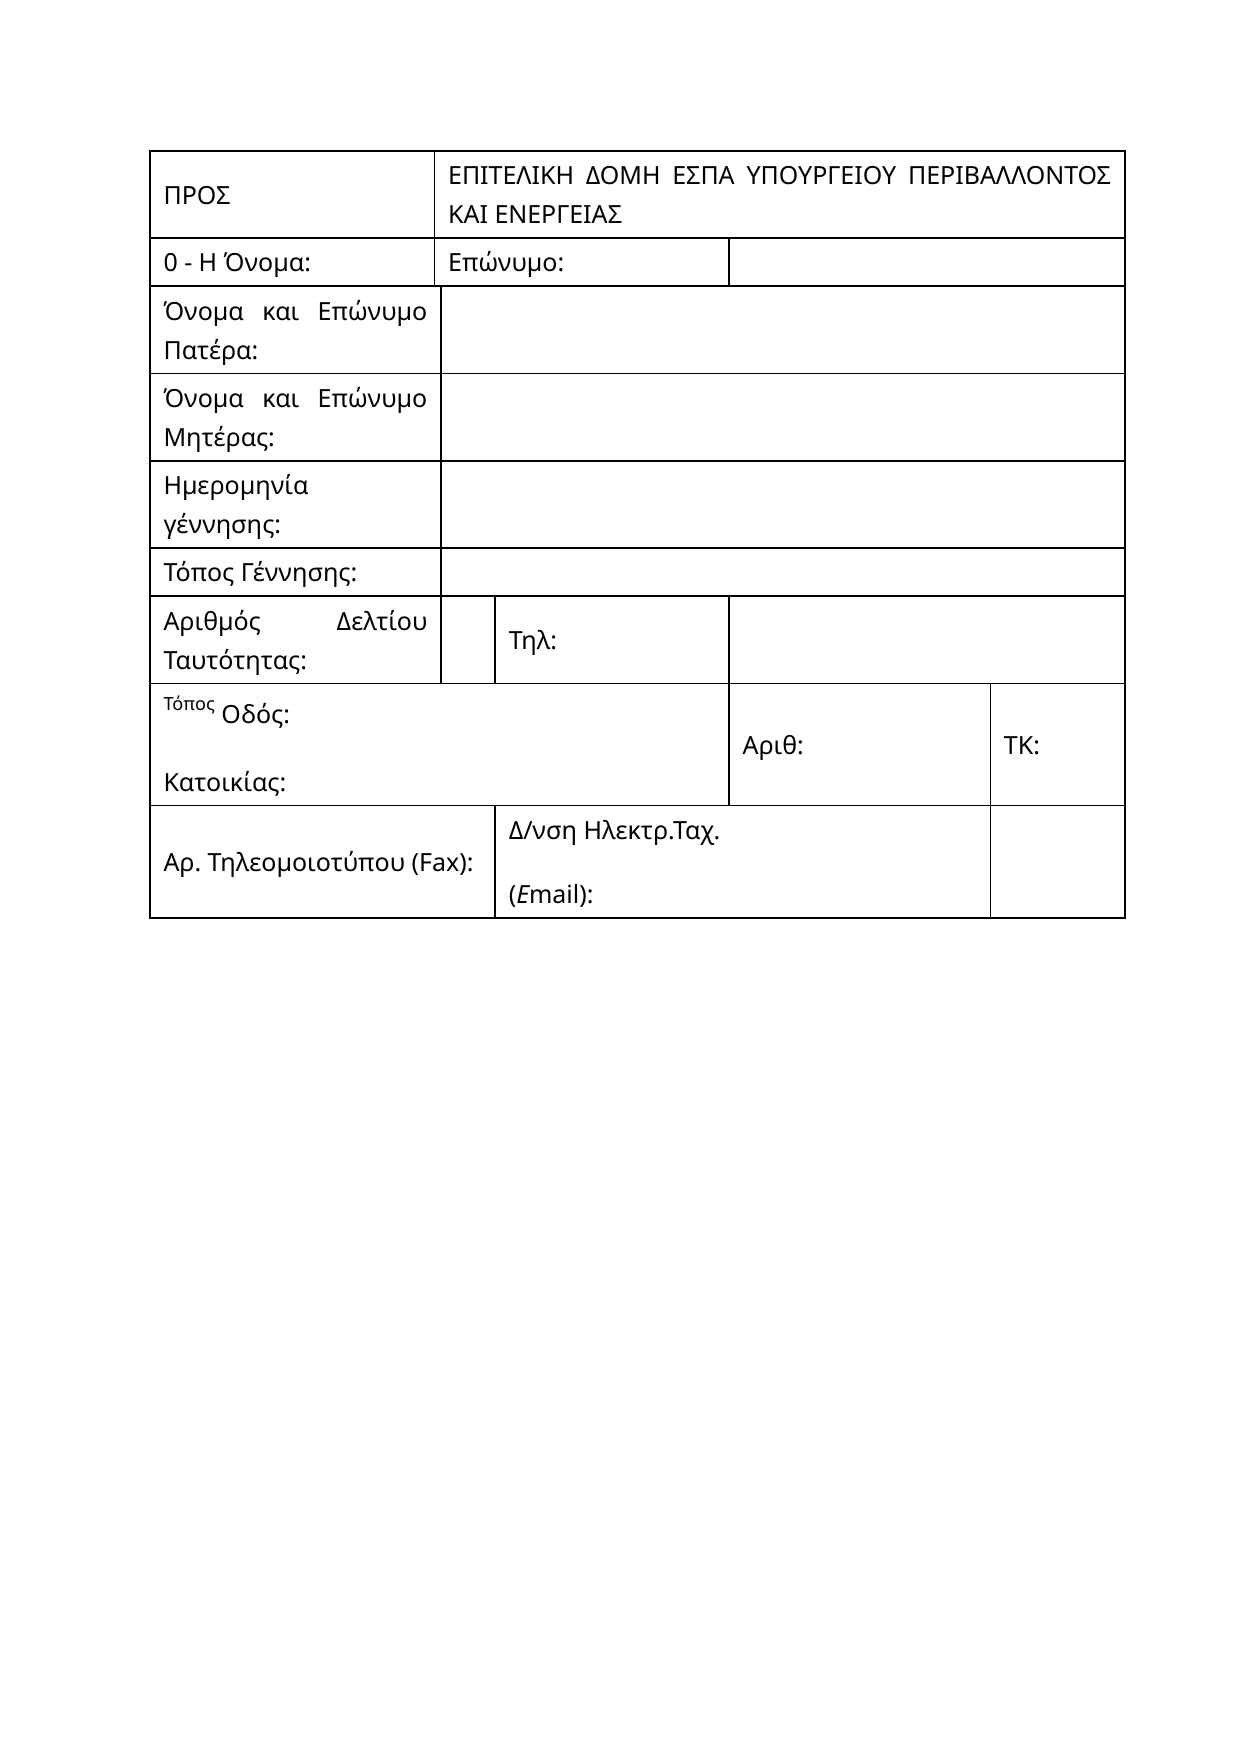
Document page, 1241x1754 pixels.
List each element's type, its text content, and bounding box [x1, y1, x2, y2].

table_cell [991, 806, 1124, 917]
table_cell Τόπος Γέννησης: [151, 549, 440, 595]
table_cell Τηλ: [496, 597, 728, 683]
table_cell [442, 374, 1124, 460]
table_cell ΤΚ: [991, 684, 1124, 805]
table_cell Αρ. Τηλεομοιοτύπου (Fax): [151, 806, 494, 917]
table_cell Αριθμός Δελτίου Ταυτότητας: [151, 597, 440, 683]
table_cell [442, 462, 1124, 547]
table_cell Δ/νση Ηλεκτρ.Ταχ. (Εmail): [496, 806, 990, 917]
table_cell Επώνυμο: [435, 239, 728, 285]
table_cell Ημερομηνία γέννησης: [151, 462, 440, 547]
table_cell 0 - Η Όνομα: [151, 239, 434, 285]
table_header ΠΡΟΣ [151, 152, 434, 237]
table_cell [442, 549, 1124, 595]
table_cell [730, 239, 1124, 285]
table_cell Όνομα και Επώνυμο Μητέρας: [151, 374, 440, 460]
table_header ΕΠΙΤΕΛΙΚΗ ΔΟΜΗ ΕΣΠΑ ΥΠΟΥΡΓΕΙΟΥ ΠΕΡΙΒΑΛΛΟΝΤΟΣ ΚΑΙ ΕΝΕΡΓΕΙΑΣ [435, 152, 1124, 237]
table_cell Όνομα και Επώνυμο Πατέρα: [151, 287, 440, 373]
table_cell Τόπος Οδός: Κατοικίας: [151, 684, 728, 805]
table_cell [730, 597, 1124, 683]
table_cell [442, 287, 1124, 373]
table_cell Αριθ: [730, 684, 990, 805]
table_cell [442, 597, 494, 683]
